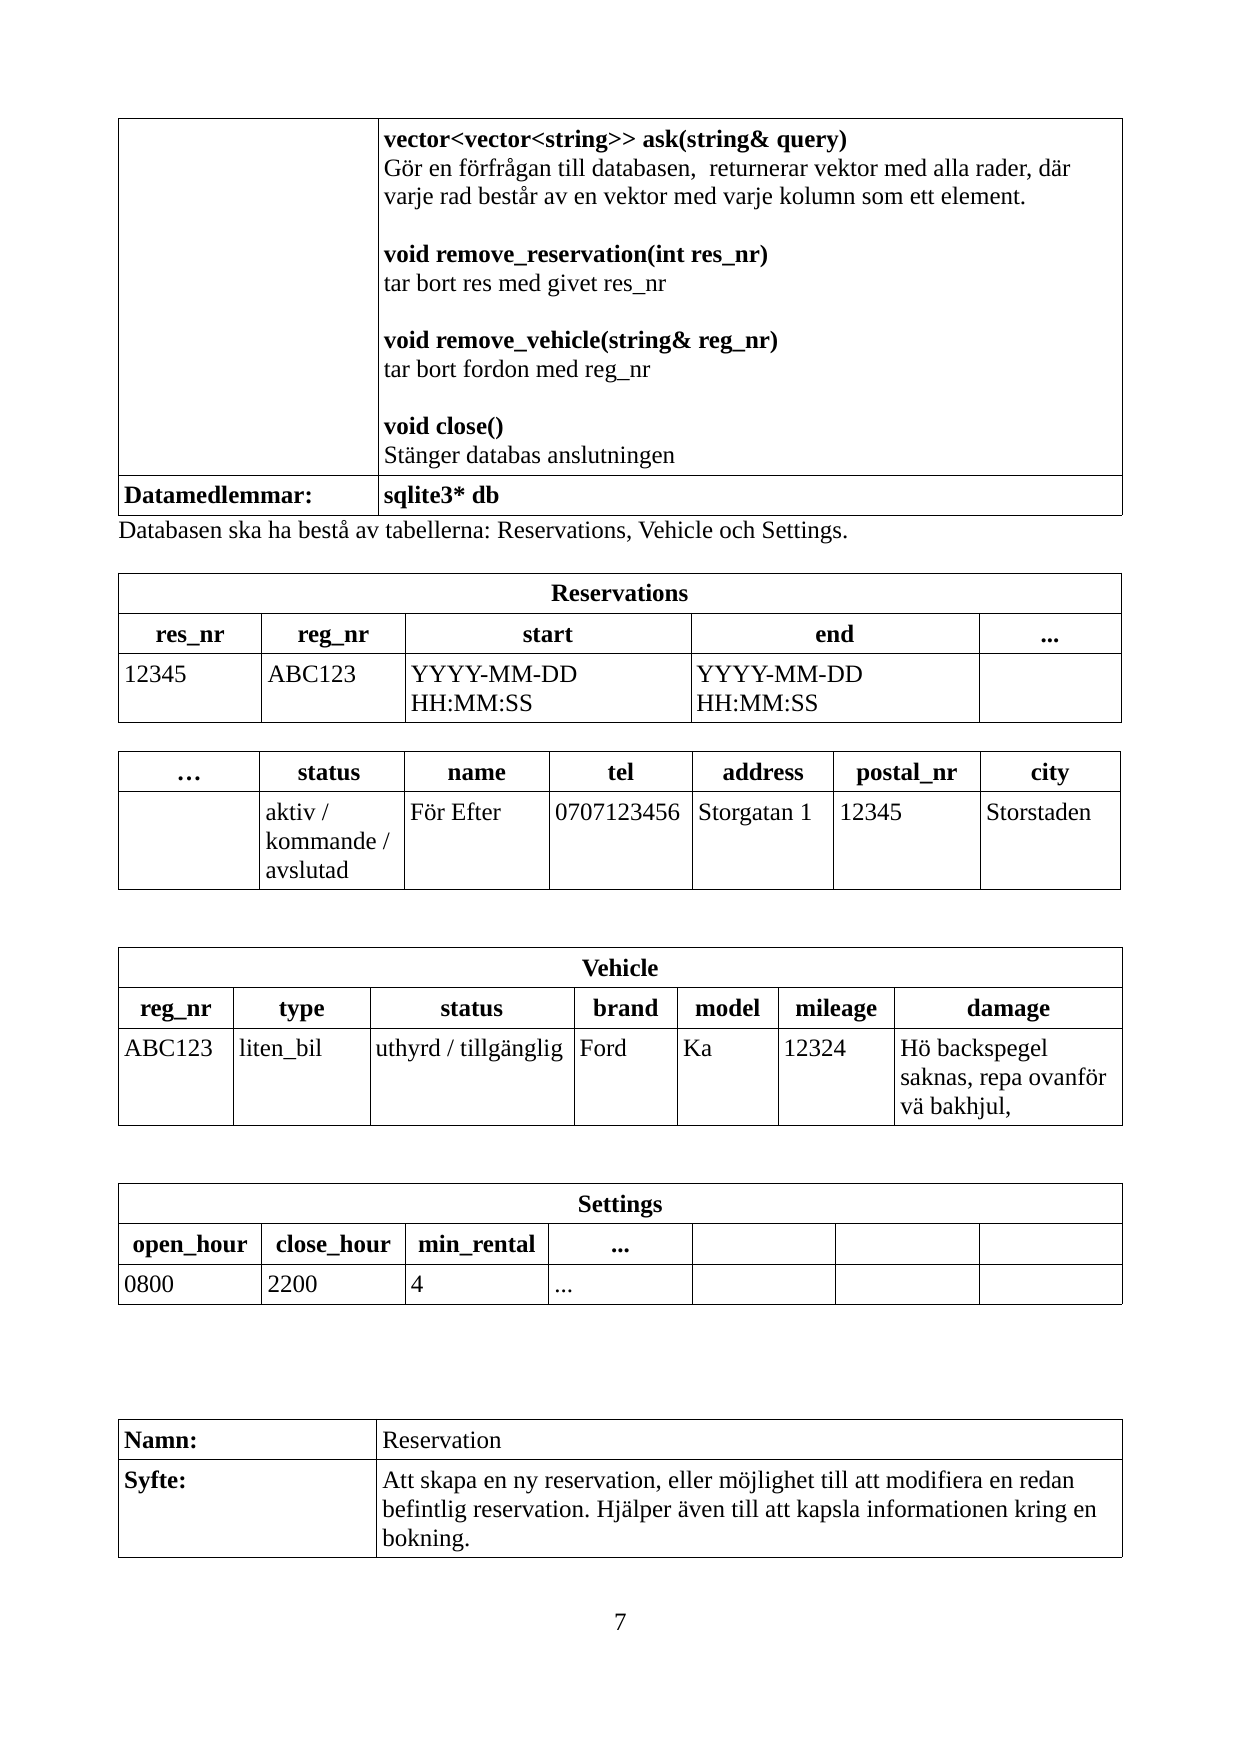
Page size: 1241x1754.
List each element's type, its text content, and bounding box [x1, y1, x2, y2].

table_cell ... [980, 614, 1121, 653]
table_cell ABC123 [119, 1029, 233, 1125]
table_cell sqlite3* db [379, 476, 1122, 515]
table_cell end [692, 614, 979, 653]
table_cell Att skapa en ny reservation, eller möjlighet till att modifiera en redan befintlig reservation. Hjälper även till att kapsla informationen kring en bokning. [377, 1460, 1122, 1557]
table_cell mileage [779, 988, 894, 1027]
table_cell ... [549, 1224, 692, 1263]
table_cell [119, 119, 378, 475]
table_cell start [406, 614, 691, 653]
table_header Vehicle [119, 948, 1122, 987]
table_cell 12345 [119, 654, 261, 722]
table_cell brand [575, 988, 677, 1027]
text Databasen ska ha bestå av tabellerna: Reservations, Vehicle och Settings. [118, 516, 1122, 544]
table_cell Hö backspegel saknas, repa ovanför vä bakhjul, [895, 1029, 1122, 1125]
table_header Namn: [119, 1420, 376, 1459]
table_cell [980, 654, 1121, 722]
table_cell Ford [575, 1029, 677, 1125]
table_cell type [234, 988, 370, 1027]
table_cell Syfte: [119, 1460, 376, 1557]
table_cell uthyrd / tillgänglig [371, 1029, 574, 1125]
table_cell close_hour [262, 1224, 405, 1263]
table_header Settings [119, 1184, 1122, 1223]
table_header Reservation [377, 1420, 1122, 1459]
table_cell [693, 1224, 835, 1263]
table_cell Storstaden [981, 792, 1120, 889]
table_cell ABC123 [262, 654, 405, 722]
table_header status [260, 752, 404, 791]
table_cell [693, 1265, 835, 1304]
table_cell aktiv / kommande / avslutad [260, 792, 404, 889]
table_header tel [550, 752, 692, 791]
table_cell min_rental [406, 1224, 548, 1263]
table_cell 12324 [779, 1029, 894, 1125]
table_cell damage [895, 988, 1122, 1027]
table_cell 4 [406, 1265, 548, 1304]
table_cell YYYY-MM-DD HH:MM:SS [406, 654, 691, 722]
table_cell 0800 [119, 1265, 261, 1304]
table_cell Datamedlemmar: [119, 476, 378, 515]
table_cell YYYY-MM-DD HH:MM:SS [692, 654, 979, 722]
table_cell ... [549, 1265, 692, 1304]
table_header name [405, 752, 549, 791]
table_cell För Efter [405, 792, 549, 889]
table_header address [693, 752, 833, 791]
table_cell vector<vector<string>> ask(string& query) Gör en förfrågan till databasen, returnerar vektor med alla rader, där varje rad består av en vektor med varje kolumn som ett element. void remove_reservation(int res_nr) tar bort res med givet res_nr void remove_vehicle(string& reg_nr) tar bort fordon med reg_nr void close() Stänger databas anslutningen [379, 119, 1122, 475]
table_header postal_nr [834, 752, 980, 791]
table_cell reg_nr [262, 614, 405, 653]
table_cell [836, 1265, 979, 1304]
table_cell open_hour [119, 1224, 261, 1263]
table_cell 2200 [262, 1265, 405, 1304]
table_cell [119, 792, 259, 889]
table_cell status [371, 988, 574, 1027]
table_header Reservations [119, 574, 1121, 613]
table_cell reg_nr [119, 988, 233, 1027]
table_cell res_nr [119, 614, 261, 653]
table_cell 0707123456 [550, 792, 692, 889]
table_cell [836, 1224, 979, 1263]
table_cell model [678, 988, 778, 1027]
table_header city [981, 752, 1120, 791]
table_cell Storgatan 1 [693, 792, 833, 889]
table_cell 12345 [834, 792, 980, 889]
table_cell liten_bil [234, 1029, 370, 1125]
table_cell [980, 1265, 1122, 1304]
table_cell Ka [678, 1029, 778, 1125]
table_cell [980, 1224, 1122, 1263]
table_header … [119, 752, 259, 791]
